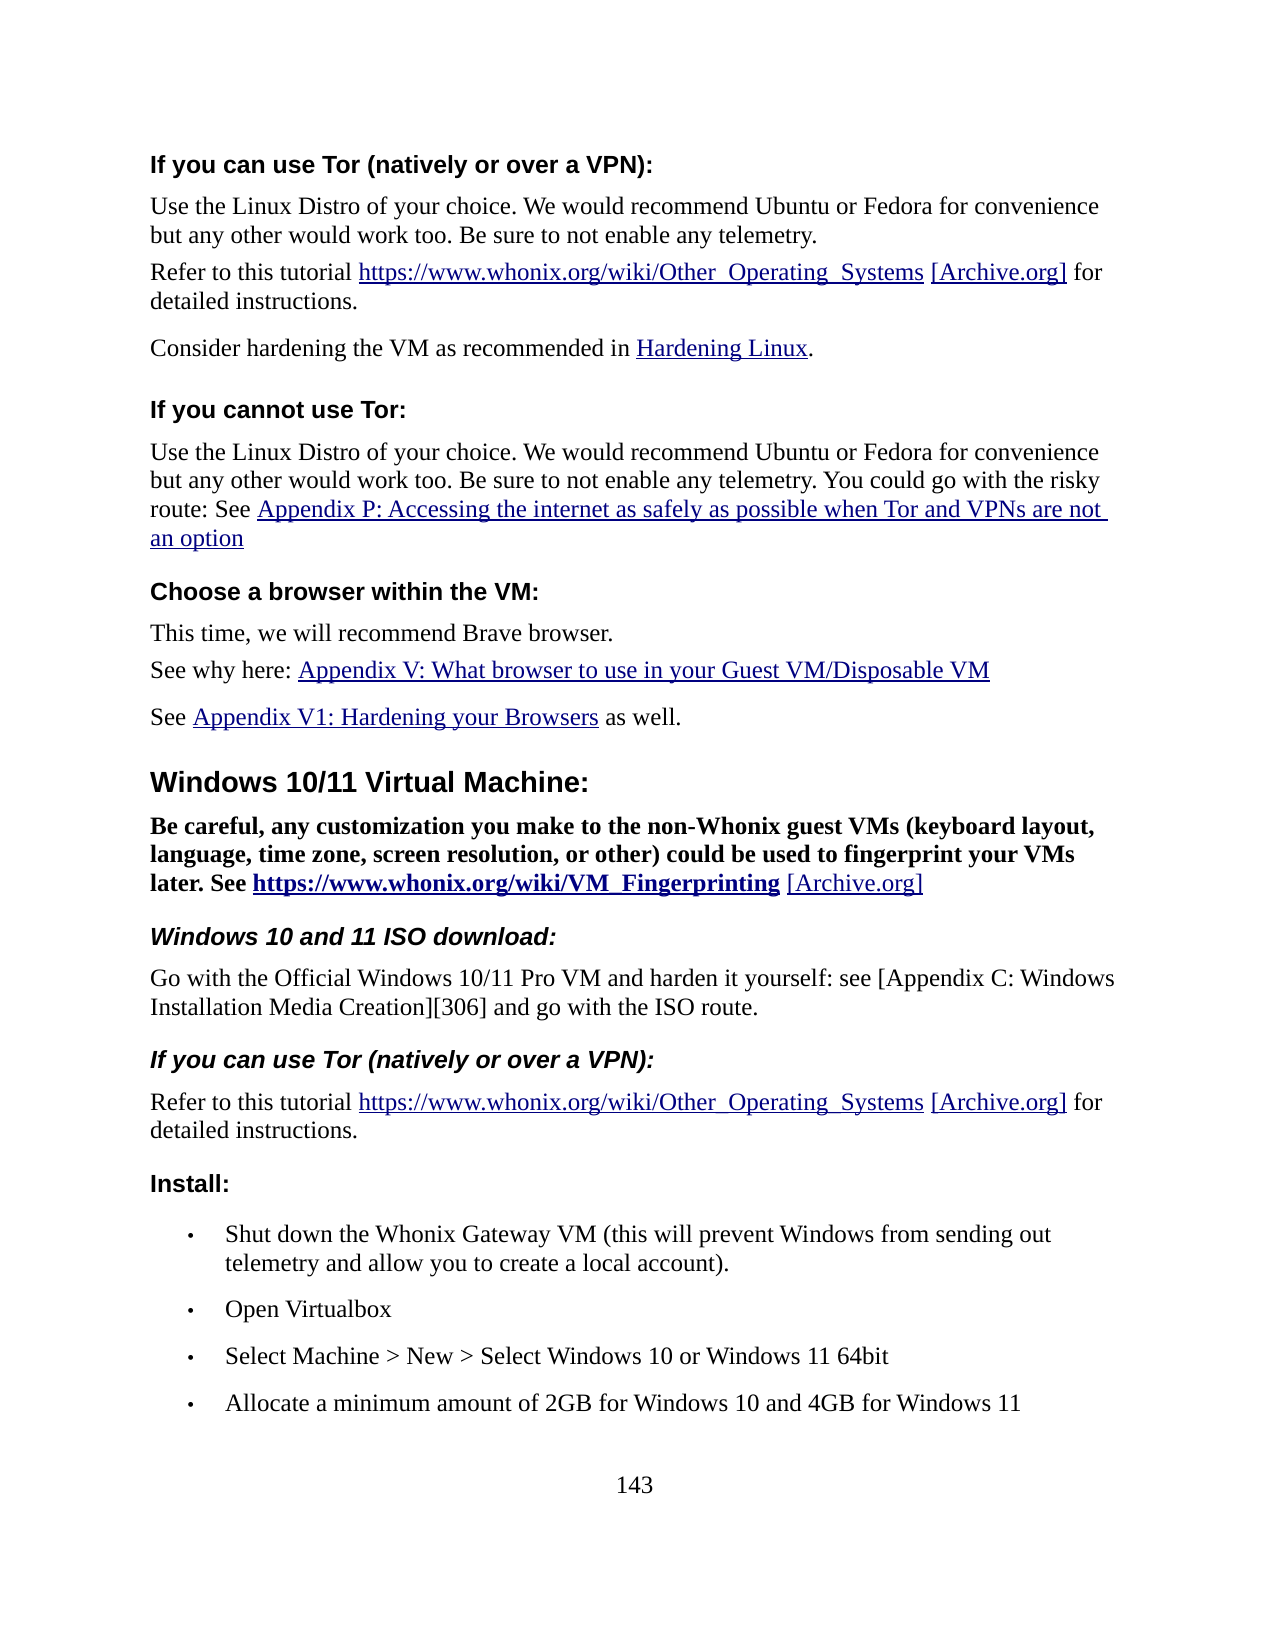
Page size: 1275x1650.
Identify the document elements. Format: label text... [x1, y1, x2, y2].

text Be careful, any customization you make to the non-Whonix guest VMs (keyboard layout, language, time zone, screen resolution, or other) could be used to fingerprint your VMs later. See https://www.whonix.org/wiki/VM_Fingerprinting [Archive.org] [150, 811, 1125, 897]
list Open Virtualbox [187, 1294, 1125, 1323]
text Refer to this tutorial https://www.whonix.org/wiki/Other_Operating_Systems [Archive.org] for detailed instructions. [150, 257, 1125, 315]
subtitle If you can use Tor (natively or over a VPN): [150, 1046, 1125, 1074]
subtitle If you cannot use Tor: [150, 396, 1125, 424]
text Consider hardening the VM as recommended in Hardening Linux. [150, 333, 1125, 362]
text This time, we will recommend Brave browser. [150, 618, 1125, 646]
text See Appendix V1: Hardening your Browsers as well. [150, 702, 1125, 731]
list Allocate a minimum amount of 2GB for Windows 10 and 4GB for Windows 11 [187, 1388, 1125, 1417]
subtitle Windows 10/11 Virtual Machine: [150, 765, 1125, 798]
subtitle Choose a browser within the VM: [150, 577, 1125, 605]
text See why here: Appendix V: What browser to use in your Guest VM/Disposable VM [150, 655, 1125, 684]
text Use the Linux Distro of your choice. We would recommend Ubuntu or Fedora for convenience but any other would work too. Be sure to not enable any telemetry. [150, 191, 1125, 248]
text Use the Linux Distro of your choice. We would recommend Ubuntu or Fedora for convenience but any other would work too. Be sure to not enable any telemetry. You could go with the risky route: See Appendix P: Accessing the internet as safely as possible when Tor and VPNs are not an option [150, 437, 1125, 552]
list Select Machine > New > Select Windows 10 or Windows 11 64bit [187, 1341, 1125, 1370]
text Refer to this tutorial https://www.whonix.org/wiki/Other_Operating_Systems [Archive.org] for detailed instructions. [150, 1087, 1125, 1144]
text Go with the Official Windows 10/11 Pro VM and harden it yourself: see [Appendix C: Windows Installation Media Creation][306] and go with the ISO route. [150, 963, 1125, 1021]
subtitle If you can use Tor (natively or over a VPN): [150, 150, 1125, 178]
subtitle Install: [150, 1169, 1125, 1198]
list Shut down the Whonix Gateway VM (this will prevent Windows from sending out telemetry and allow you to create a local account). [187, 1219, 1125, 1277]
subtitle Windows 10 and 11 ISO download: [150, 922, 1125, 951]
